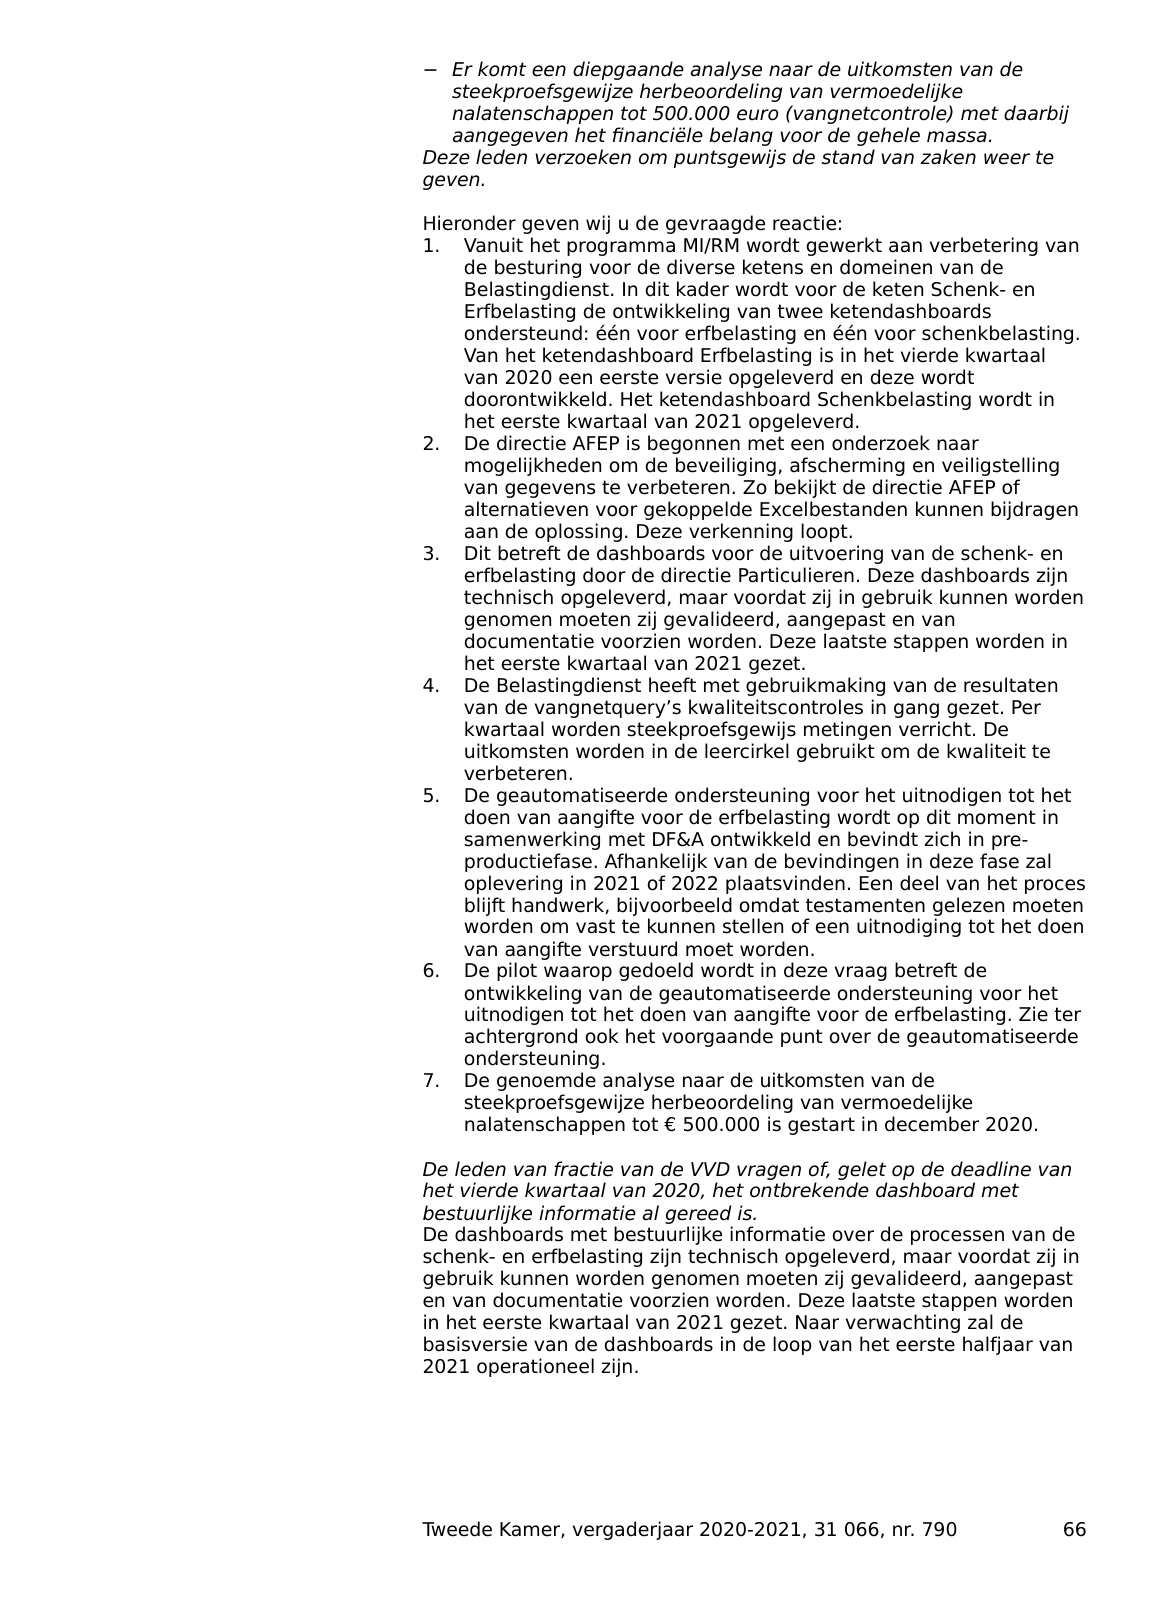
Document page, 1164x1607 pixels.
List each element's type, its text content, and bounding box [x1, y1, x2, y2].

text De dashboards met bestuurlijke informatie over de processen van de schenk- en erfbelasting zijn technisch opgeleverd, maar voordat zij in gebruik kunnen worden genomen moeten zij gevalideerd, aangepast en van documentatie voorzien worden. Deze laatste stappen worden in het eerste kwartaal van 2021 gezet. Naar verwachting zal de basisversie van de dashboards in de loop van het eerste halfjaar van 2021 operationeel zijn. [422, 1224, 1087, 1378]
text Hieronder geven wij u de gevraagde reactie: [422, 213, 1087, 235]
text De leden van fractie van de VVD vragen of, gelet op de deadline van het vierde kwartaal van 2020, het ontbrekende dashboard met bestuurlijke informatie al gereed is. [422, 1158, 1087, 1224]
text 2. De directie AFEP is begonnen met een onderzoek naar mogelijkheden om de beveiliging, afscherming en veiligstelling van gegevens te verbeteren. Zo bekijkt de directie AFEP of alternatieven voor gekoppelde Excelbestanden kunnen bijdragen aan de oplossing. Deze verkenning loopt. [422, 433, 1087, 543]
text − Er komt een diepgaande analyse naar de uitkomsten van de steekproefsgewijze herbeoordeling van vermoedelijke nalatenschappen tot 500.000 euro (vangnetcontrole) met daarbij aangegeven het financiële belang voor de gehele massa. [422, 59, 1087, 147]
text Deze leden verzoeken om puntsgewijs de stand van zaken weer te geven. [422, 147, 1087, 191]
text 3. Dit betreft de dashboards voor de uitvoering van de schenk- en erfbelasting door de directie Particulieren. Deze dashboards zijn technisch opgeleverd, maar voordat zij in gebruik kunnen worden genomen moeten zij gevalideerd, aangepast en van documentatie voorzien worden. Deze laatste stappen worden in het eerste kwartaal van 2021 gezet. [422, 543, 1087, 675]
text 5. De geautomatiseerde ondersteuning voor het uitnodigen tot het doen van aangifte voor de erfbelasting wordt op dit moment in samenwerking met DF&A ontwikkeld en bevindt zich in pre-productiefase. Afhankelijk van de bevindingen in deze fase zal oplevering in 2021 of 2022 plaatsvinden. Een deel van het proces blijft handwerk, bijvoorbeeld omdat testamenten gelezen moeten worden om vast te kunnen stellen of een uitnodiging tot het doen van aangifte verstuurd moet worden. [422, 784, 1087, 960]
text 1. Vanuit het programma MI/RM wordt gewerkt aan verbetering van de besturing voor de diverse ketens en domeinen van de Belastingdienst. In dit kader wordt voor de keten Schenk- en Erfbelasting de ontwikkeling van twee ketendashboards ondersteund: één voor erfbelasting en één voor schenkbelasting. Van het ketendashboard Erfbelasting is in het vierde kwartaal van 2020 een eerste versie opgeleverd en deze wordt doorontwikkeld. Het ketendashboard Schenkbelasting wordt in het eerste kwartaal van 2021 opgeleverd. [422, 235, 1087, 433]
text 6. De pilot waarop gedoeld wordt in deze vraag betreft de ontwikkeling van de geautomatiseerde ondersteuning voor het uitnodigen tot het doen van aangifte voor de erfbelasting. Zie ter achtergrond ook het voorgaande punt over de geautomatiseerde ondersteuning. [422, 960, 1087, 1070]
text 7. De genoemde analyse naar de uitkomsten van de steekproefsgewijze herbeoordeling van vermoedelijke nalatenschappen tot € 500.000 is gestart in december 2020. [422, 1070, 1087, 1136]
text 4. De Belastingdienst heeft met gebruikmaking van de resultaten van de vangnetquery’s kwaliteitscontroles in gang gezet. Per kwartaal worden steekproefsgewijs metingen verricht. De uitkomsten worden in de leercirkel gebruikt om de kwaliteit te verbeteren. [422, 675, 1087, 784]
